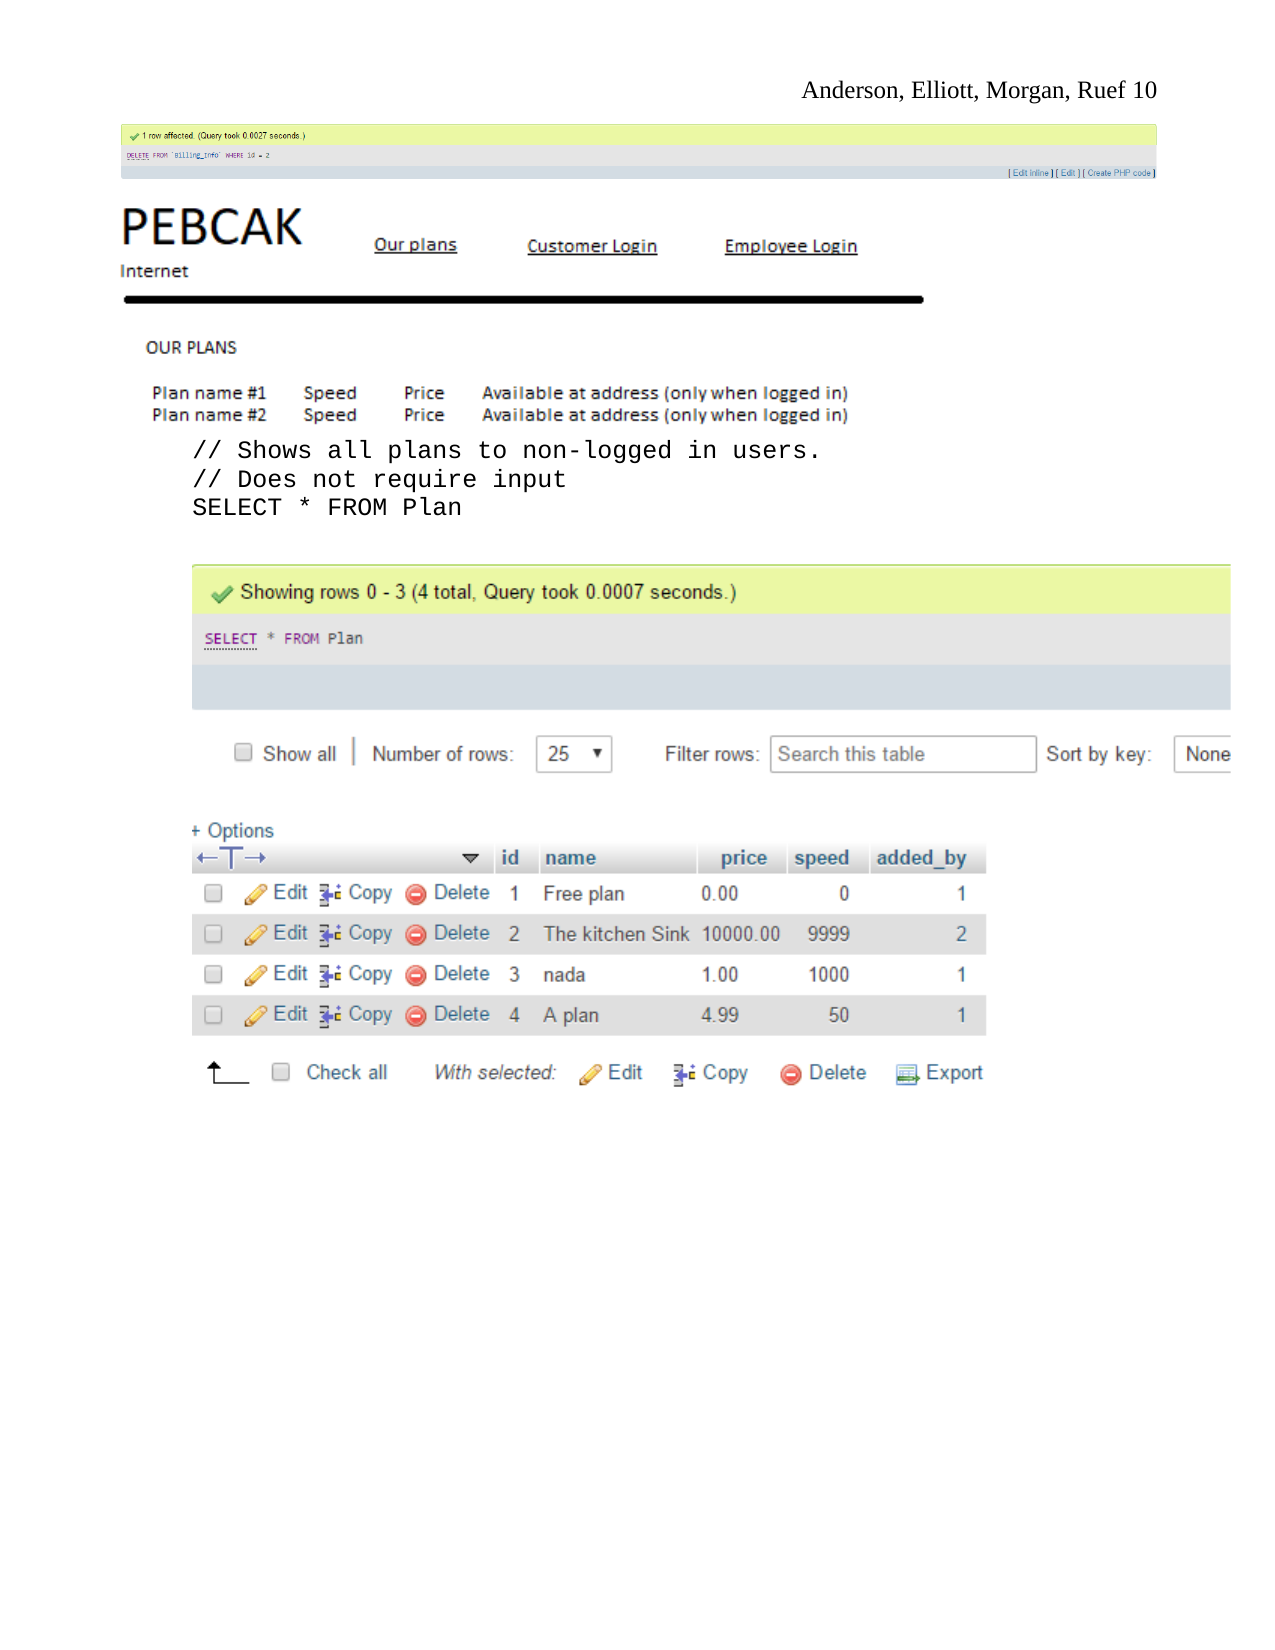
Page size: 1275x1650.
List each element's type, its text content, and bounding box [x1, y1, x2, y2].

text // Does not require input SELECT * FROM Plan [192, 466, 1157, 523]
text // Shows all plans to non-logged in users. [192, 183, 1157, 466]
